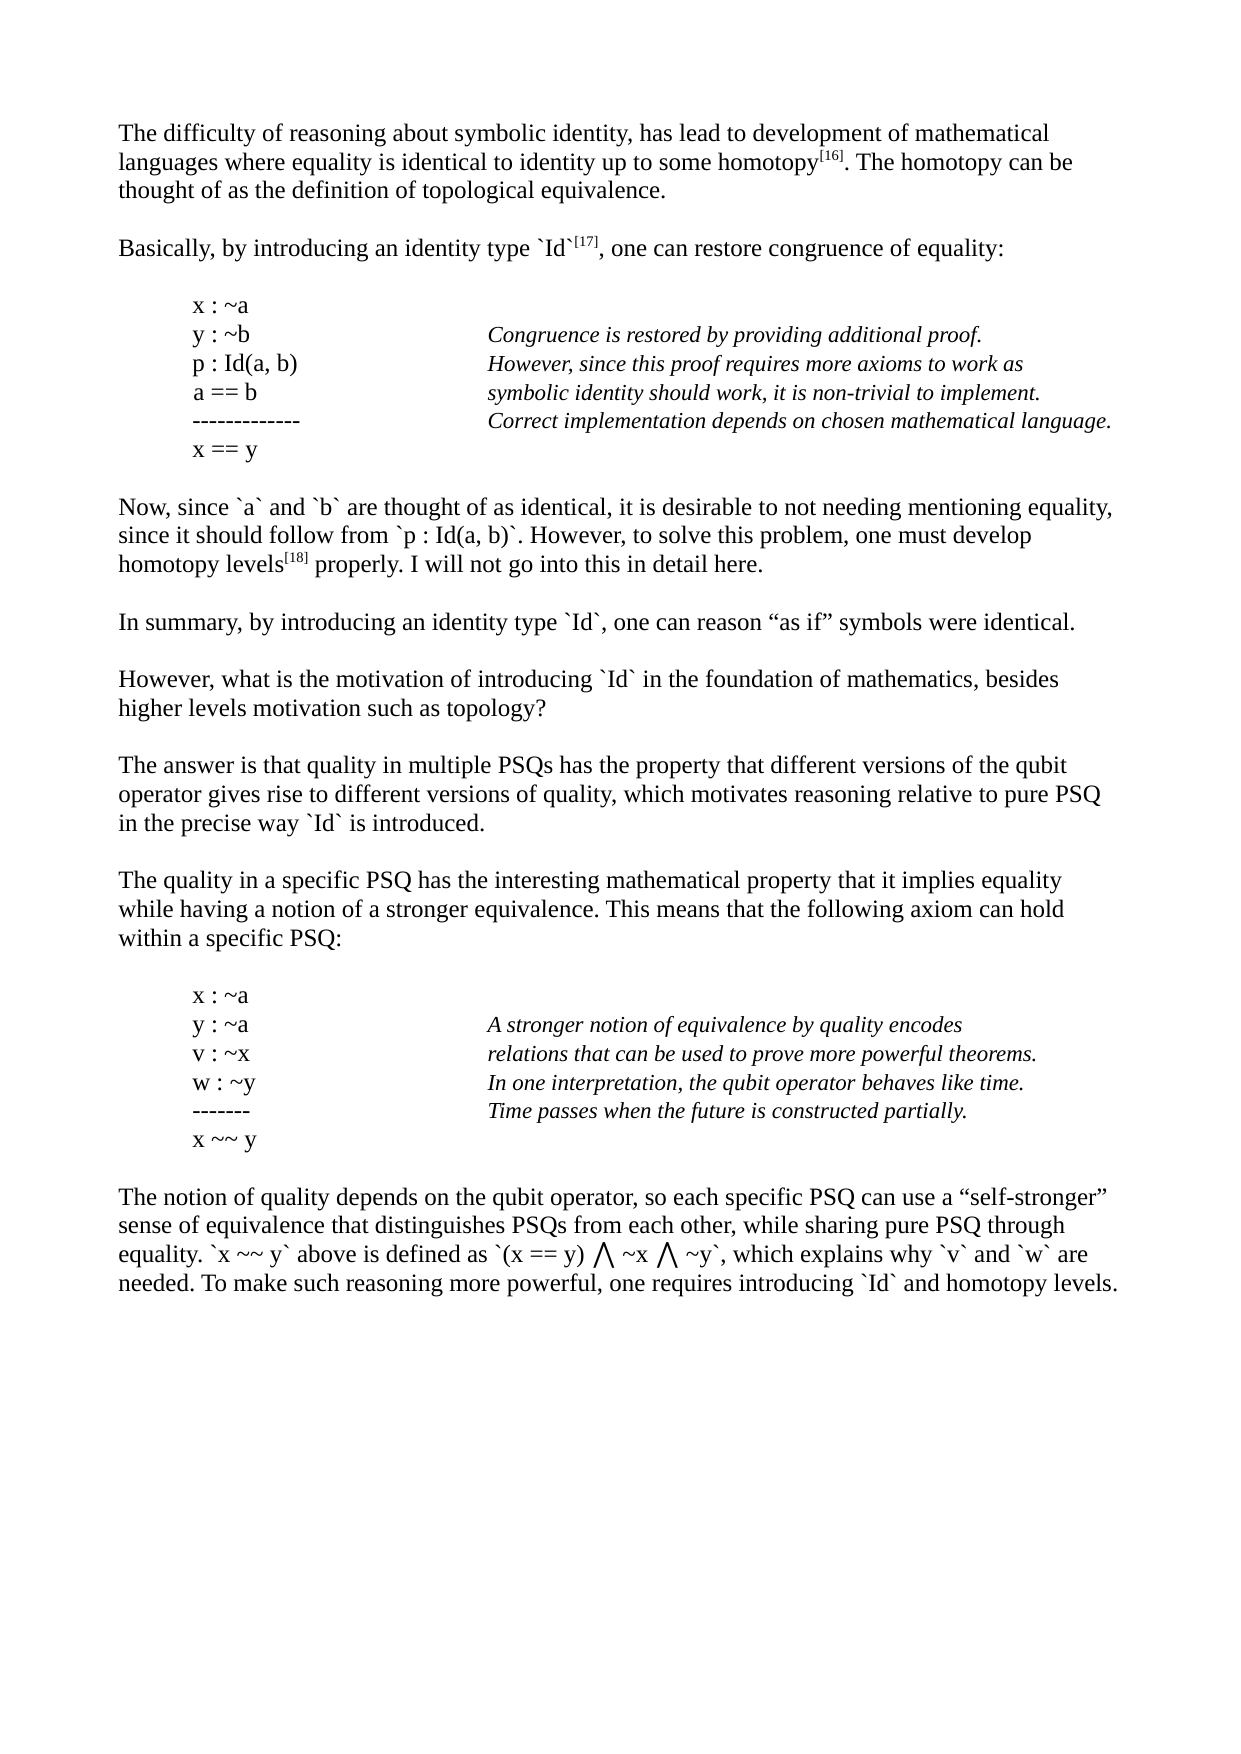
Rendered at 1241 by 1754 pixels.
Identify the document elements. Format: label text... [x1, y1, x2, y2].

text Basically, by introducing an identity type `Id`[17], one can restore congruence of equality: [118, 233, 1122, 262]
text The difficulty of reasoning about symbolic identity, has lead to development of mathematical languages where equality is identical to identity up to some homotopy[16]. The homotopy can be thought of as the definition of topological equivalence. [118, 118, 1122, 204]
text x : ~a [118, 981, 1122, 1009]
text x : ~a [118, 291, 1122, 319]
text w : ~y In one interpretation, the qubit operator behaves like time. [118, 1067, 1122, 1096]
text a == b symbolic identity should work, it is non-trivial to implement. [118, 377, 1122, 406]
text y : ~b Congruence is restored by providing additional proof. [118, 319, 1122, 348]
text The quality in a specific PSQ has the interesting mathematical property that it implies equality while having a notion of a stronger equivalence. This means that the following axiom can hold within a specific PSQ: [118, 866, 1122, 952]
text v : ~x relations that can be used to prove more powerful theorems. [118, 1038, 1122, 1067]
text p : Id(a, b) However, since this proof requires more axioms to work as [118, 348, 1122, 377]
text The notion of quality depends on the qubit operator, so each specific PSQ can use a “self-stronger” sense of equivalence that distinguishes PSQs from each other, while sharing pure PSQ through equality. `x ~~ y` above is defined as `(x == y) ⋀ ~x ⋀ ~y`, which explains why `v` and `w` are needed. To make such reasoning more powerful, one requires introducing `Id` and homotopy levels. [118, 1182, 1122, 1297]
text The answer is that quality in multiple PSQs has the property that different versions of the qubit operator gives rise to different versions of quality, which motivates reasoning relative to pure PSQ in the precise way `Id` is introduced. [118, 751, 1122, 837]
text y : ~a A stronger notion of equivalence by quality encodes [118, 1009, 1122, 1038]
text x ~~ y [118, 1124, 1122, 1153]
text In summary, by introducing an identity type `Id`, one can reason “as if” symbols were identical. [118, 607, 1122, 636]
text ------------- Correct implementation depends on chosen mathematical language. [118, 406, 1122, 434]
text Now, since `a` and `b` are thought of as identical, it is desirable to not needing mentioning equality, since it should follow from `p : Id(a, b)`. However, to solve this problem, one must develop homotopy levels[18] properly. I will not go into this in detail here. [118, 492, 1122, 578]
text ------- Time passes when the future is constructed partially. [118, 1096, 1122, 1124]
text x == y [118, 434, 1122, 463]
text However, what is the motivation of introducing `Id` in the foundation of mathematics, besides higher levels motivation such as topology? [118, 664, 1122, 722]
